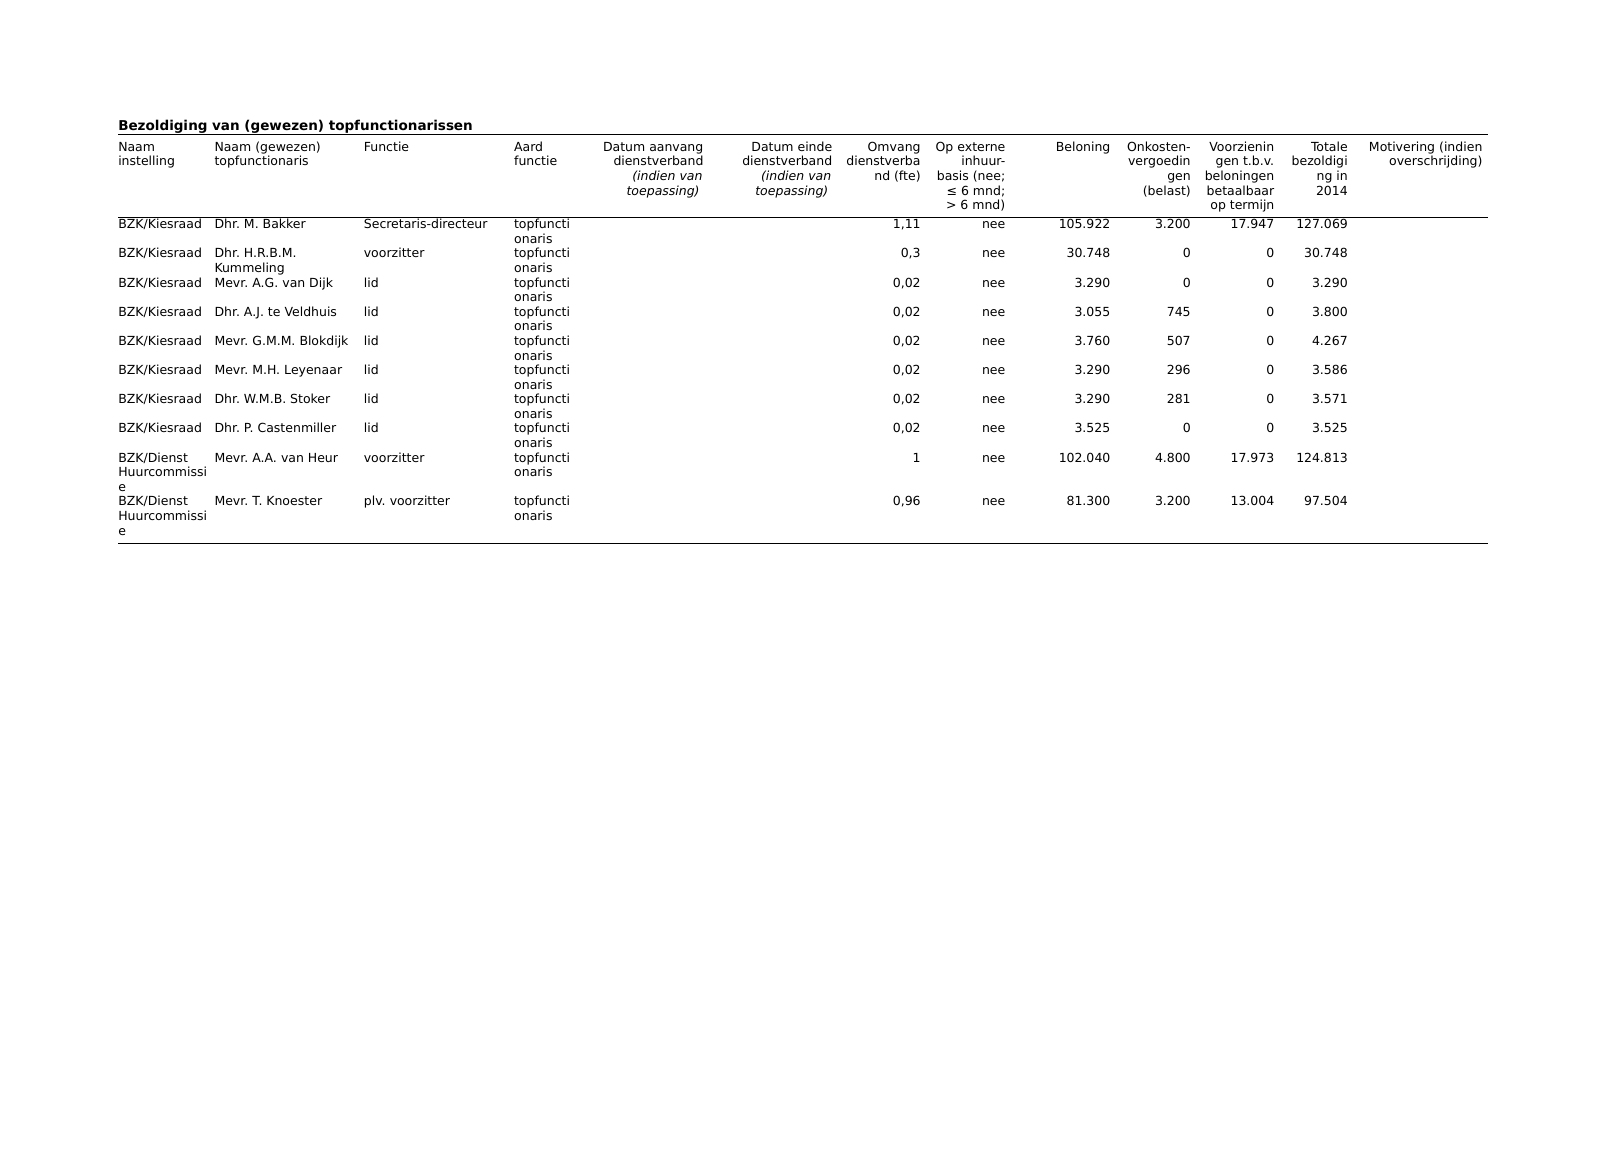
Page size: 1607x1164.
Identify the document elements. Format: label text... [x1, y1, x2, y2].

table_cell Voorzieningen t.b.v. beloningen betaalbaar op termijn [1196, 135, 1280, 217]
table_cell BZK/Kiesraad [118, 363, 208, 392]
table_cell BZK/Dienst Huurcommissie [118, 494, 208, 543]
table_cell nee [926, 451, 1011, 494]
table_header Bezoldiging van (gewezen) topfunctionarissen [118, 118, 1488, 134]
table_cell lid [358, 421, 508, 451]
table_cell Naam instelling [118, 135, 208, 217]
table_cell topfunctionaris [508, 363, 581, 392]
table_cell 3.290 [1011, 363, 1116, 392]
table_cell 13.004 [1196, 494, 1280, 543]
table_cell BZK/Kiesraad [118, 218, 208, 246]
table_cell 0 [1196, 334, 1280, 363]
table_cell 3.525 [1280, 421, 1353, 451]
table_cell 507 [1116, 334, 1196, 363]
table_cell 0,02 [838, 421, 926, 451]
table_cell Omvang dienstverband (fte) [838, 135, 926, 217]
table_cell 0,02 [838, 392, 926, 421]
table_cell [581, 494, 709, 543]
table_cell 281 [1116, 392, 1196, 421]
table_cell 0 [1196, 363, 1280, 392]
table_cell 0,02 [838, 276, 926, 305]
table_cell [581, 421, 709, 451]
table_cell nee [926, 392, 1011, 421]
table_cell topfunctionaris [508, 276, 581, 305]
table_cell Dhr. W.M.B. Stoker [209, 392, 358, 421]
table_cell lid [358, 276, 508, 305]
table_cell topfunctionaris [508, 392, 581, 421]
table_cell lid [358, 305, 508, 334]
table_cell [581, 276, 709, 305]
table_cell nee [926, 421, 1011, 451]
table_cell 745 [1116, 305, 1196, 334]
table_cell 0,02 [838, 334, 926, 363]
table_cell 17.973 [1196, 451, 1280, 494]
table_cell BZK/Kiesraad [118, 276, 208, 305]
table_cell 0,02 [838, 305, 926, 334]
table_cell 3.586 [1280, 363, 1353, 392]
table_cell Mevr. G.M.M. Blokdijk [209, 334, 358, 363]
table_cell Functie [358, 135, 508, 217]
table_cell 30.748 [1280, 246, 1353, 276]
table_cell 3.290 [1280, 276, 1353, 305]
table_cell nee [926, 305, 1011, 334]
table_cell [709, 276, 838, 305]
table_cell [1354, 246, 1488, 276]
table_cell [709, 218, 838, 246]
table_cell [581, 451, 709, 494]
table_cell [709, 494, 838, 543]
table_cell [709, 451, 838, 494]
table_cell Motivering (indien overschrijding) [1354, 135, 1488, 217]
table_cell 3.290 [1011, 276, 1116, 305]
table_cell Onkosten-vergoedingen (belast) [1116, 135, 1196, 217]
table_cell voorzitter [358, 451, 508, 494]
table_cell 0 [1116, 276, 1196, 305]
table_cell [709, 421, 838, 451]
table_cell 0 [1196, 276, 1280, 305]
table_cell 296 [1116, 363, 1196, 392]
table_cell topfunctionaris [508, 218, 581, 246]
table_cell Secretaris-directeur [358, 218, 508, 246]
table_cell nee [926, 246, 1011, 276]
table_cell Mevr. T. Knoester [209, 494, 358, 543]
table_cell Naam (gewezen) topfunctionaris [209, 135, 358, 217]
table_cell 3.800 [1280, 305, 1353, 334]
table_cell 0 [1116, 421, 1196, 451]
table_cell lid [358, 392, 508, 421]
table_cell 0 [1196, 421, 1280, 451]
table_cell topfunctionaris [508, 246, 581, 276]
table_cell BZK/Kiesraad [118, 421, 208, 451]
table_cell [1354, 451, 1488, 494]
table_cell BZK/Dienst Huurcommissie [118, 451, 208, 494]
table_cell [709, 305, 838, 334]
table_cell 3.200 [1116, 218, 1196, 246]
table_cell 0 [1196, 305, 1280, 334]
table_cell Dhr. A.J. te Veldhuis [209, 305, 358, 334]
table_cell 105.922 [1011, 218, 1116, 246]
table_cell Datum aanvang dienstverband (indien van toepassing) [581, 135, 709, 217]
table_cell 4.267 [1280, 334, 1353, 363]
table_cell 0 [1196, 246, 1280, 276]
table_cell [1354, 494, 1488, 543]
table_cell 102.040 [1011, 451, 1116, 494]
table_cell [1354, 218, 1488, 246]
table_cell 3.571 [1280, 392, 1353, 421]
table_cell 127.069 [1280, 218, 1353, 246]
table_cell [581, 246, 709, 276]
table_cell [1354, 305, 1488, 334]
table_cell 3.290 [1011, 392, 1116, 421]
table_cell [709, 334, 838, 363]
table_cell 0,02 [838, 363, 926, 392]
table_cell topfunctionaris [508, 421, 581, 451]
table_cell [581, 392, 709, 421]
table_cell [581, 305, 709, 334]
table_cell Dhr. P. Castenmiller [209, 421, 358, 451]
table_cell 17.947 [1196, 218, 1280, 246]
table_cell 0,96 [838, 494, 926, 543]
table_cell Datum einde dienstverband (indien van toepassing) [709, 135, 838, 217]
table_cell 0 [1196, 392, 1280, 421]
table_cell Dhr. M. Bakker [209, 218, 358, 246]
table_cell Beloning [1011, 135, 1116, 217]
table_cell [1354, 363, 1488, 392]
table_cell lid [358, 363, 508, 392]
table_cell [709, 246, 838, 276]
table_cell BZK/Kiesraad [118, 392, 208, 421]
table_cell plv. voorzitter [358, 494, 508, 543]
table_cell topfunctionaris [508, 305, 581, 334]
table_cell Dhr. H.R.B.M. Kummeling [209, 246, 358, 276]
table_cell nee [926, 276, 1011, 305]
table_cell 3.525 [1011, 421, 1116, 451]
table_cell [581, 363, 709, 392]
table_cell 4.800 [1116, 451, 1196, 494]
table_cell 1,11 [838, 218, 926, 246]
table_cell [581, 334, 709, 363]
table_cell [1354, 421, 1488, 451]
table_cell BZK/Kiesraad [118, 334, 208, 363]
table_cell nee [926, 218, 1011, 246]
table_cell Mevr. A.G. van Dijk [209, 276, 358, 305]
table_cell topfunctionaris [508, 494, 581, 543]
table_cell nee [926, 494, 1011, 543]
table_cell 30.748 [1011, 246, 1116, 276]
table_cell topfunctionaris [508, 451, 581, 494]
table_cell 3.055 [1011, 305, 1116, 334]
table_cell 81.300 [1011, 494, 1116, 543]
table_cell 97.504 [1280, 494, 1353, 543]
table_cell [1354, 334, 1488, 363]
table_cell Aard functie [508, 135, 581, 217]
table_cell Mevr. A.A. van Heur [209, 451, 358, 494]
table_cell [1354, 276, 1488, 305]
table_cell [581, 218, 709, 246]
table_cell 3.200 [1116, 494, 1196, 543]
table_cell 124.813 [1280, 451, 1353, 494]
table_cell Op externe inhuur-basis (nee; ≤ 6 mnd; > 6 mnd) [926, 135, 1011, 217]
table_cell [709, 392, 838, 421]
table_cell voorzitter [358, 246, 508, 276]
table_cell nee [926, 334, 1011, 363]
table_cell 0 [1116, 246, 1196, 276]
table_cell [709, 363, 838, 392]
table_cell [1354, 392, 1488, 421]
table_cell 3.760 [1011, 334, 1116, 363]
table_cell 1 [838, 451, 926, 494]
table_cell lid [358, 334, 508, 363]
table_cell BZK/Kiesraad [118, 246, 208, 276]
table_cell Mevr. M.H. Leyenaar [209, 363, 358, 392]
table_cell nee [926, 363, 1011, 392]
table_cell BZK/Kiesraad [118, 305, 208, 334]
table_cell 0,3 [838, 246, 926, 276]
table_cell topfunctionaris [508, 334, 581, 363]
table_cell Totale bezoldiging in 2014 [1280, 135, 1353, 217]
